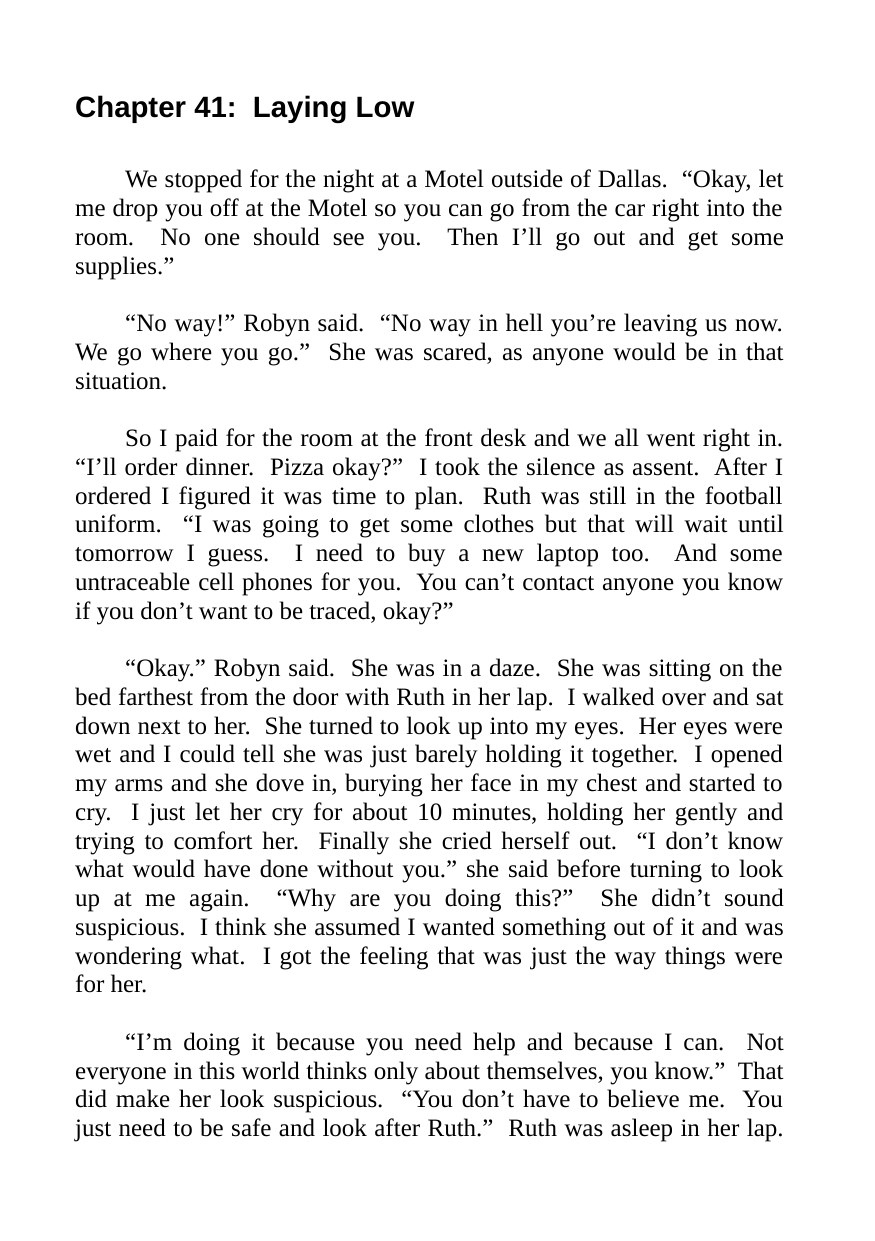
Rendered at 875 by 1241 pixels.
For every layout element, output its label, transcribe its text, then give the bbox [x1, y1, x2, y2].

text “No way!” Robyn said. “No way in hell you’re leaving us now. We go where you go.” She was scared, as anyone would be in that situation. [75, 308, 784, 394]
subtitle Chapter 41: Laying Low [75, 89, 784, 123]
text So I paid for the room at the front desk and we all went right in. “I’ll order dinner. Pizza okay?” I took the silence as assent. After I ordered I figured it was time to plan. Ruth was still in the football uniform. “I was going to get some clothes but that will wait until tomorrow I guess. I need to buy a new laptop too. And some untraceable cell phones for you. You can’t contact anyone you know if you don’t want to be traced, okay?” [75, 423, 784, 624]
text “I’m doing it because you need help and because I can. Not everyone in this world thinks only about themselves, you know.” That did make her look suspicious. “You don’t have to believe me. You just need to be safe and look after Ruth.” Ruth was asleep in her lap. [75, 1027, 784, 1142]
text We stopped for the night at a Motel outside of Dallas. “Okay, let me drop you off at the Motel so you can go from the car right into the room. No one should see you. Then I’ll go out and get some supplies.” [75, 164, 784, 279]
text “Okay.” Robyn said. She was in a daze. She was sitting on the bed farthest from the door with Ruth in her lap. I walked over and sat down next to her. She turned to look up into my eyes. Her eyes were wet and I could tell she was just barely holding it together. I opened my arms and she dove in, burying her face in my chest and started to cry. I just let her cry for about 10 minutes, holding her gently and trying to comfort her. Finally she cried herself out. “I don’t know what would have done without you.” she said before turning to look up at me again. “Why are you doing this?” She didn’t sound suspicious. I think she assumed I wanted something out of it and was wondering what. I got the feeling that was just the way things were for her. [75, 653, 784, 998]
